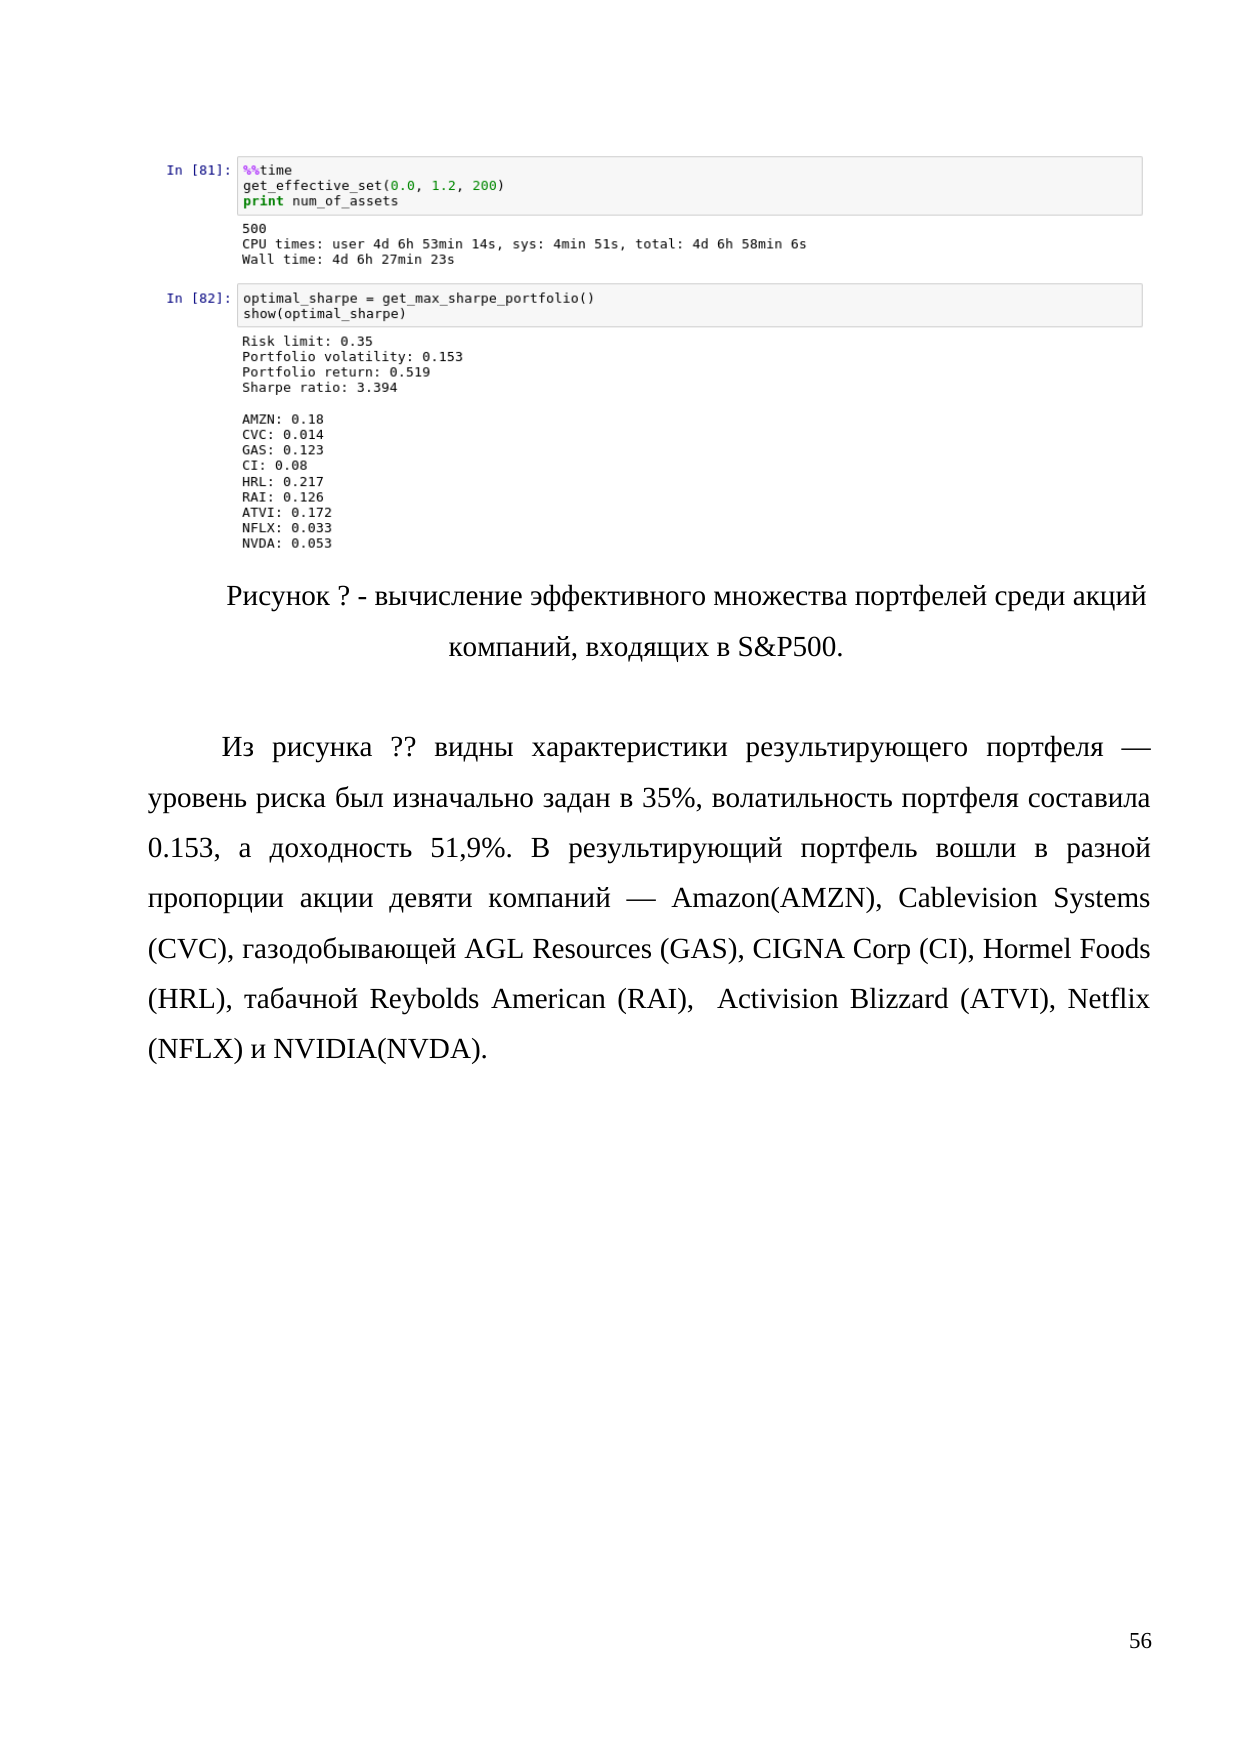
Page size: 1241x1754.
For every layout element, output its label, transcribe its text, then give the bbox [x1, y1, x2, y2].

picture [147, 147, 1152, 562]
text Из рисунка ?? видны характеристики результирующего портфеля — уровень риска был изначально задан в 35%, волатильность портфеля составила 0.153, а доходность 51,9%. В результирующий портфель вошли в разной пропорции акции девяти компаний — Amazon(AMZN), Cablevision Systems (CVC), газодобывающей AGL Resources (GAS), CIGNA Corp (CI), Hormel Foods (HRL), табачной Reybolds American (RAI), Activision Blizzard (ATVI), Netflix (NFLX) и NVIDIA(NVDA). [148, 729, 1152, 1065]
text Рисунок ? - вычисление эффективного множества портфелей среди акций компаний, входящих в S&P500. [148, 562, 1152, 662]
